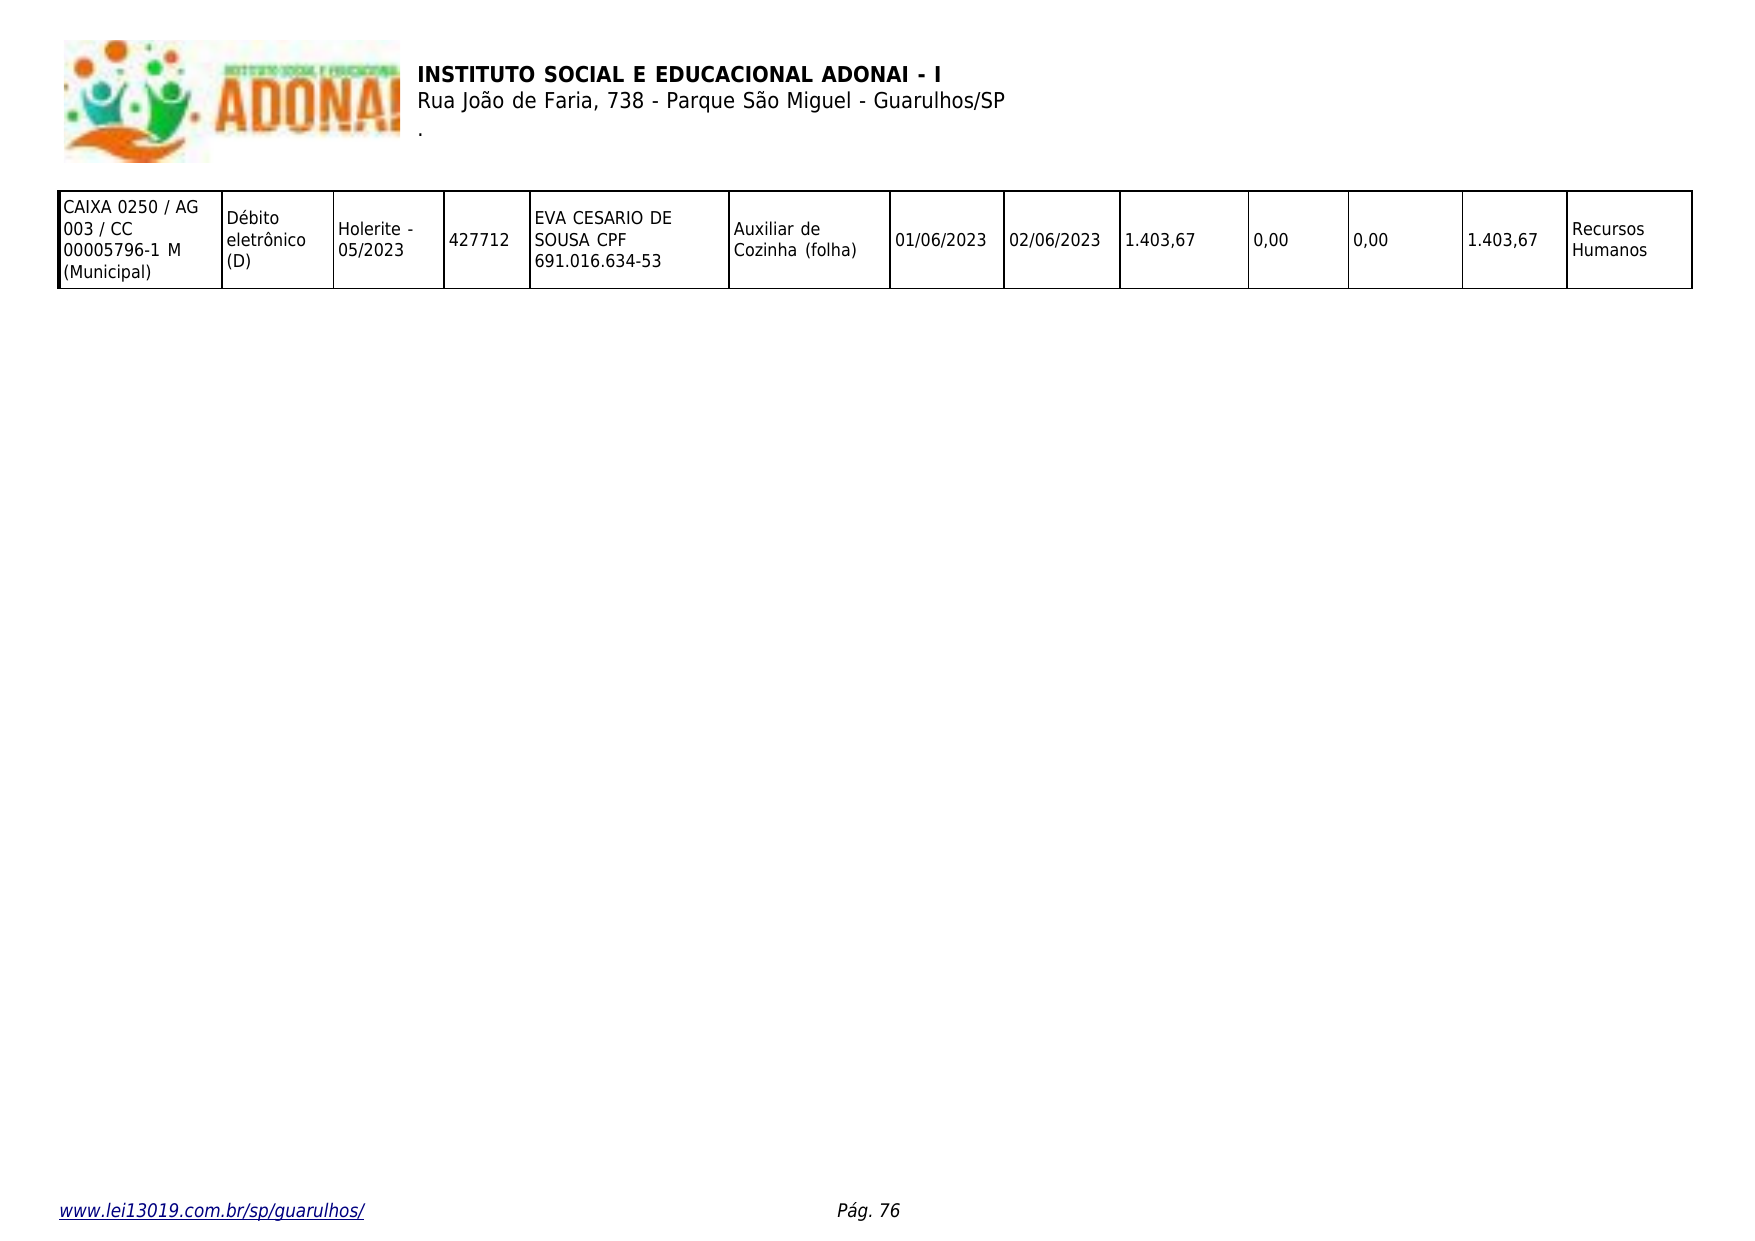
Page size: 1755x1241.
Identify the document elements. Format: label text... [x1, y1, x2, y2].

table_cell Holerite - 05/2023 [334, 192, 443, 287]
table_cell 02/06/2023 [1005, 192, 1119, 287]
table_cell Auxiliar de Cozinha (folha) [730, 192, 889, 287]
table_cell 427712 [445, 192, 529, 287]
table_cell 1.403,67 [1463, 192, 1566, 287]
table_cell 0,00 [1349, 192, 1462, 287]
table_cell Recursos Humanos [1568, 192, 1691, 287]
table_cell EVA CESARIO DE SOUSA CPF 691.016.634-53 [531, 192, 728, 287]
table_cell 01/06/2023 [891, 192, 1003, 287]
table_cell Débito eletrônico (D) [223, 192, 333, 287]
table_cell 0,00 [1249, 192, 1348, 287]
table_cell CAIXA 0250 / AG 003 / CC 00005796-1 M (Municipal) [61, 192, 221, 287]
table_cell 1.403,67 [1121, 192, 1248, 287]
